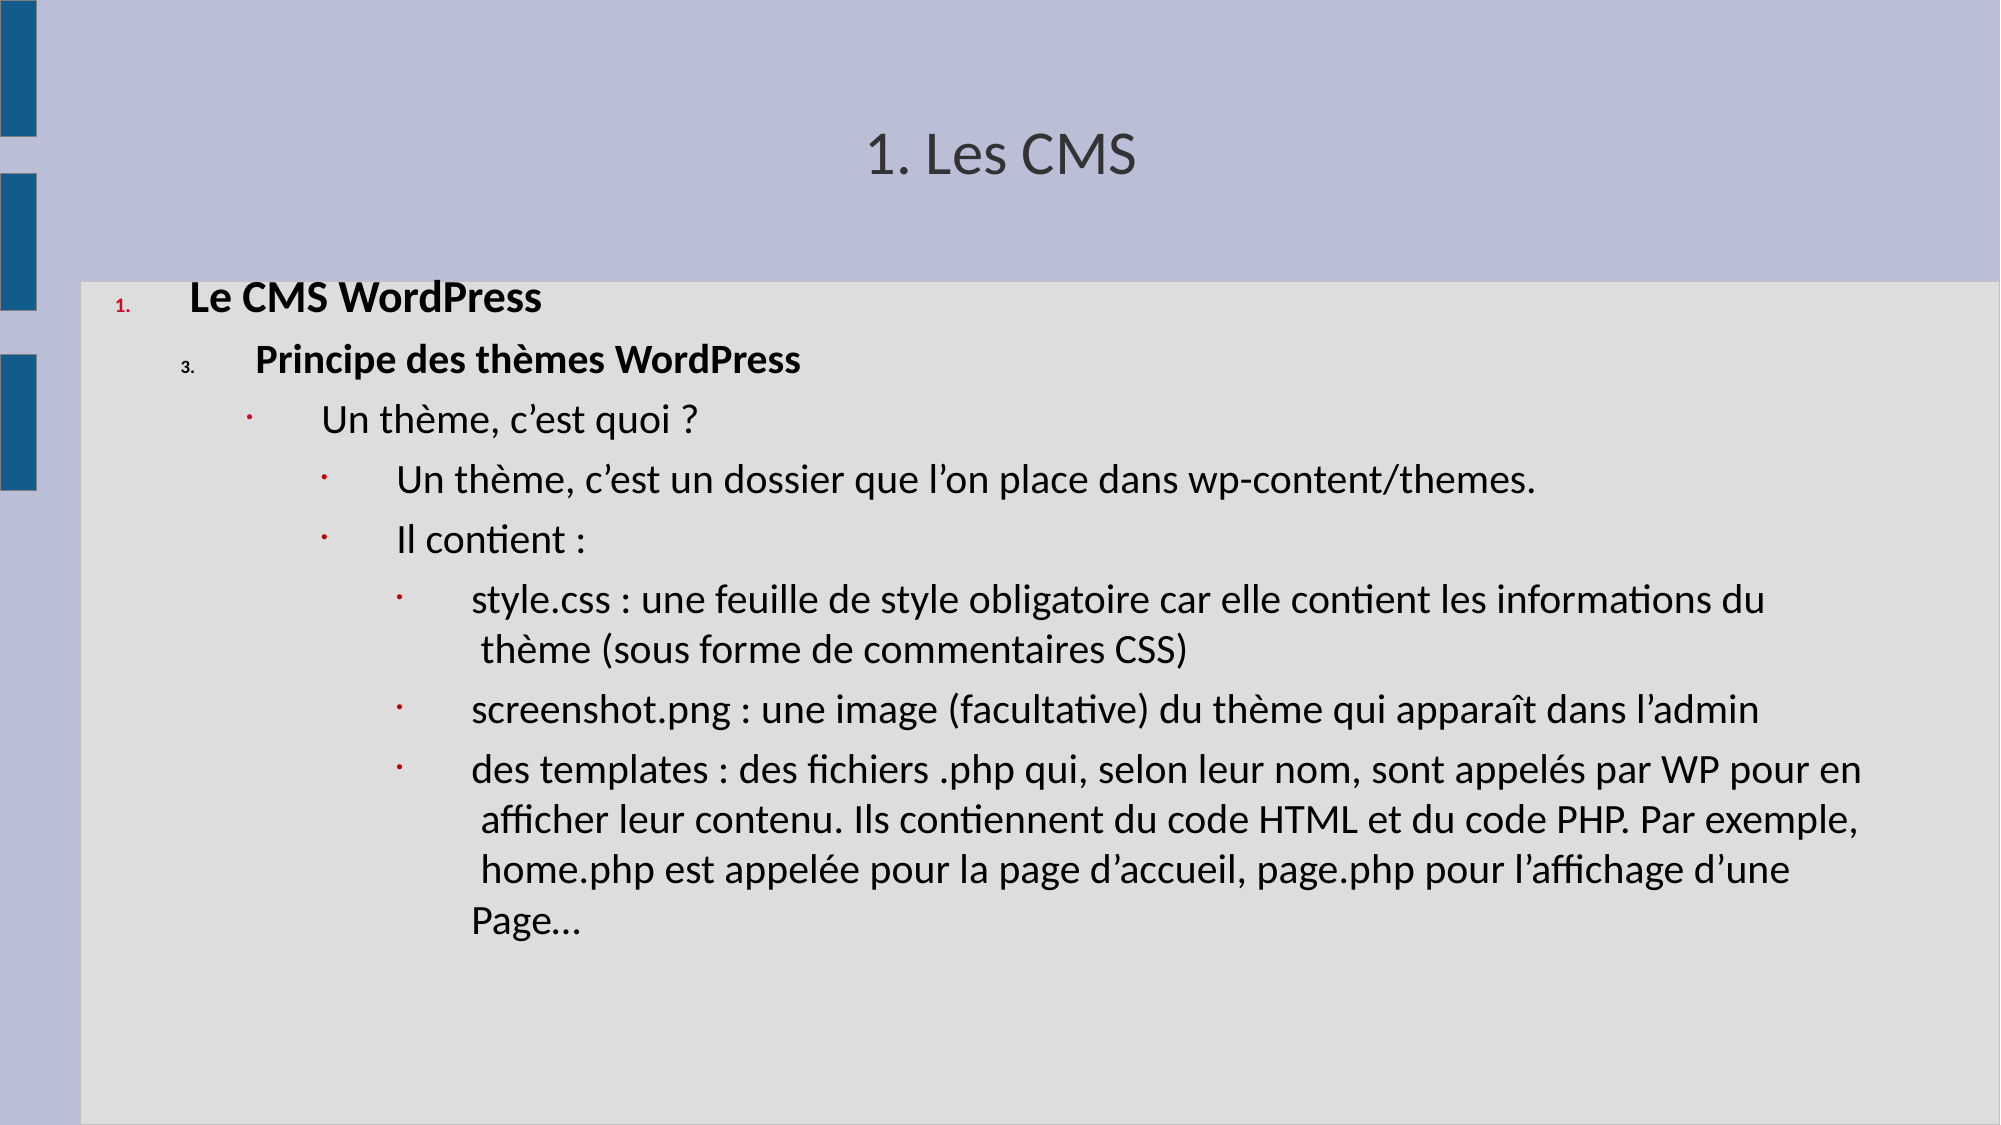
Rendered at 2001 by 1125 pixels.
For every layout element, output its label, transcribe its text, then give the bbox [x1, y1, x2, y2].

text_box Le CMS WordPress Principe des thèmes WordPress Un thème, c’est quoi ? Un thème, c’est un dossier que l’on place dans wp-content/themes. Il contient : style.css : une feuille de style obligatoire car elle contient les informations du thème (sous forme de commentaires CSS) screenshot.png : une image (facultative) du thème qui apparaît dans l’admin des templates : des fichiers .php qui, selon leur nom, sont appelés par WP pour en afficher leur contenu. Ils contiennent du code HTML et du code PHP. Par exemple, home.php est appelée pour la page d’accueil, page.php pour l’affichage d’une Page… [112, 254, 1865, 943]
title 1. Les CMS [859, 109, 1141, 254]
